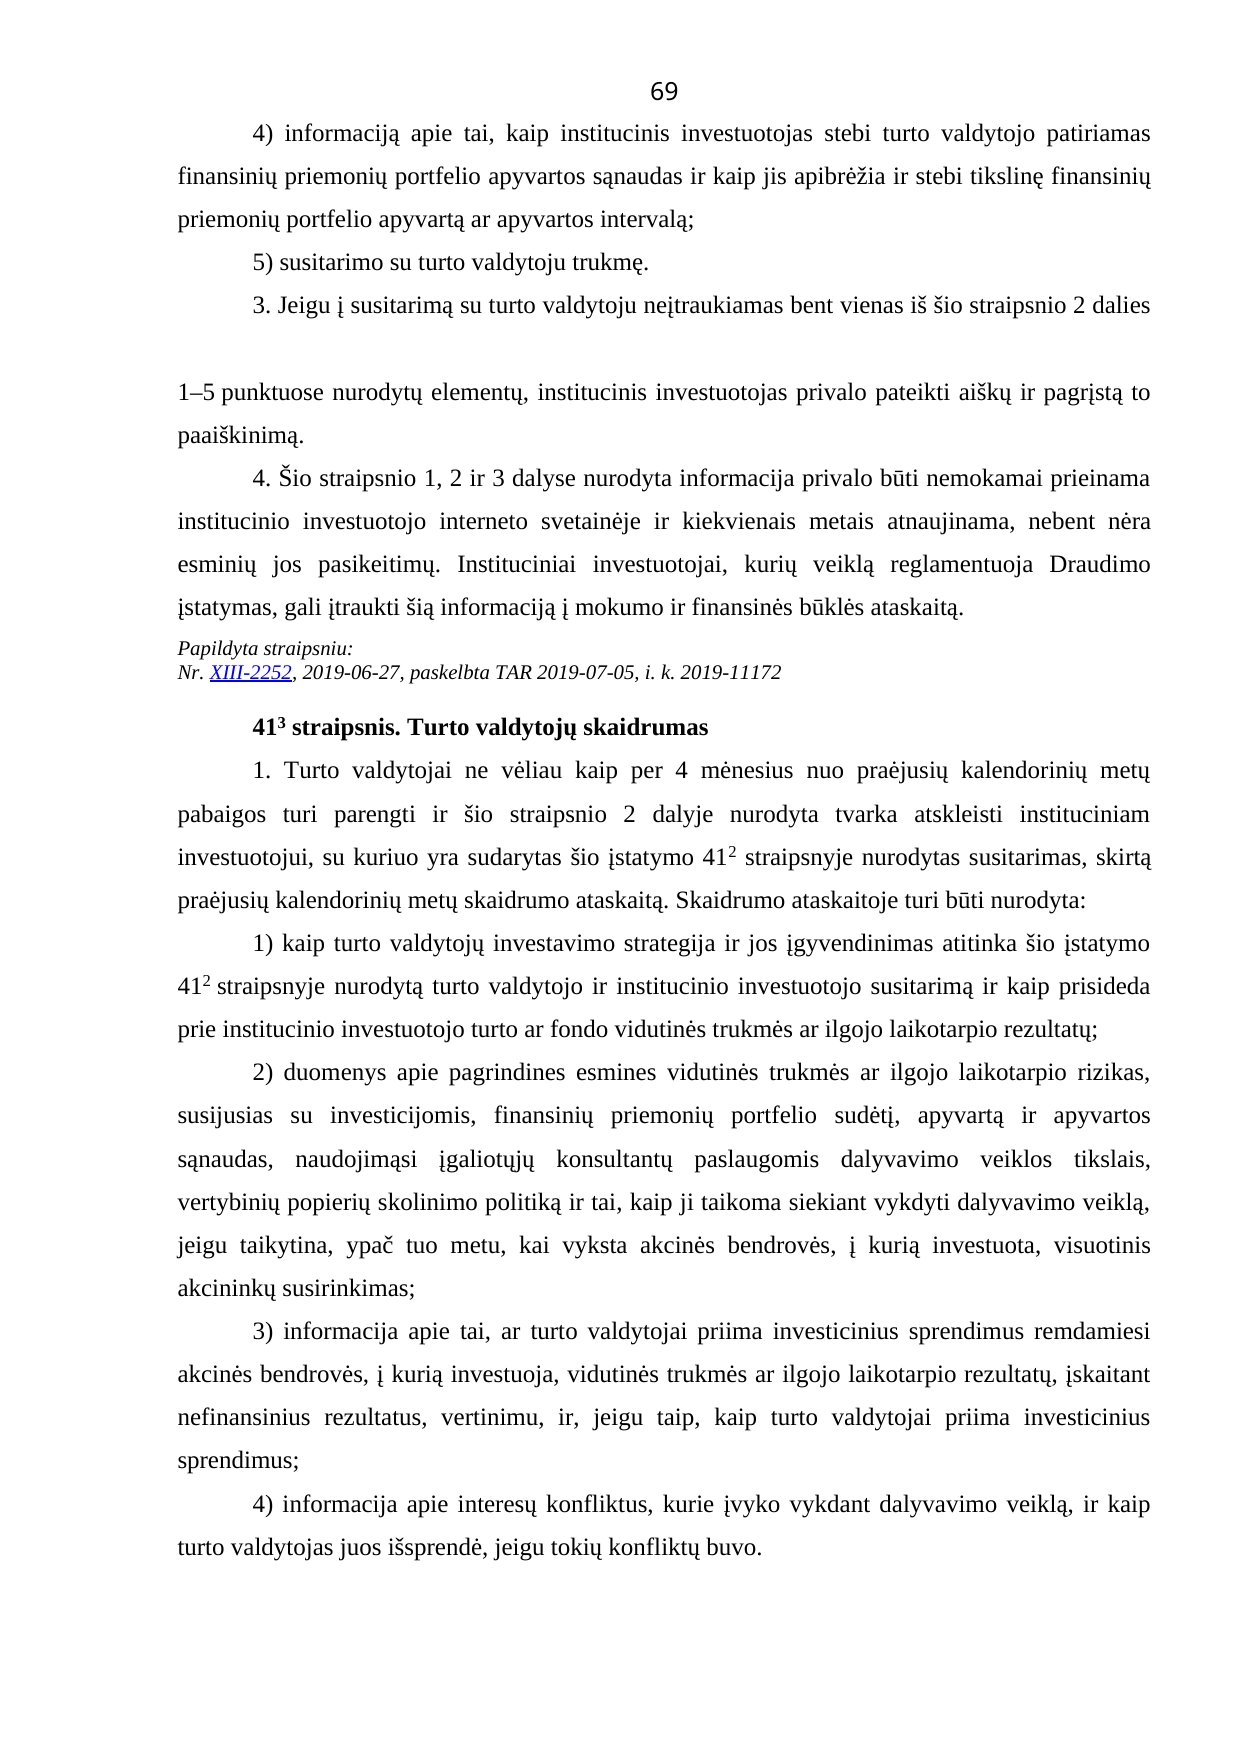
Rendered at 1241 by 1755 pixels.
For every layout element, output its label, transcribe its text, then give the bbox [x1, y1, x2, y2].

text 4. Šio straipsnio 1, 2 ir 3 dalyse nurodyta informacija privalo būti nemokamai prieinama institucinio investuotojo interneto svetainėje ir kiekvienais metais atnaujinama, nebent nėra esminių jos pasikeitimų. Instituciniai investuotojai, kurių veiklą reglamentuoja Draudimo įstatymas, gali įtraukti šią informaciją į mokumo ir finansinės būklės ataskaitą. [177, 463, 1152, 621]
text 1) kaip turto valdytojų investavimo strategija ir jos įgyvendinimas atitinka šio įstatymo 412 straipsnyje nurodytą turto valdytojo ir institucinio investuotojo susitarimą ir kaip prisideda prie institucinio investuotojo turto ar fondo vidutinės trukmės ar ilgojo laikotarpio rezultatų; [177, 928, 1152, 1043]
text 4) informacija apie interesų konfliktus, kurie įvyko vykdant dalyvavimo veiklą, ir kaip turto valdytojas juos išsprendė, jeigu tokių konfliktų buvo. [177, 1489, 1152, 1561]
text 2) duomenys apie pagrindines esmines vidutinės trukmės ar ilgojo laikotarpio rizikas, susijusias su investicijomis, finansinių priemonių portfelio sudėtį, apyvartą ir apyvartos sąnaudas, naudojimąsi įgaliotųjų konsultantų paslaugomis dalyvavimo veiklos tikslais, vertybinių popierių skolinimo politiką ir tai, kaip ji taikoma siekiant vykdyti dalyvavimo veiklą, jeigu taikytina, ypač tuo metu, kai vyksta akcinės bendrovės, į kurią investuota, visuotinis akcininkų susirinkimas; [177, 1057, 1152, 1302]
text Papildyta straipsniu: [177, 636, 1152, 660]
text 5) susitarimo su turto valdytoju trukmę. [177, 247, 1152, 276]
text 3) informacija apie tai, ar turto valdytojai priima investicinius sprendimus remdamiesi akcinės bendrovės, į kurią investuoja, vidutinės trukmės ar ilgojo laikotarpio rezultatų, įskaitant nefinansinius rezultatus, vertinimu, ir, jeigu taip, kaip turto valdytojai priima investicinius sprendimus; [177, 1316, 1152, 1474]
text Nr. XIII-2252, 2019-06-27, paskelbta TAR 2019-07-05, i. k. 2019-11172 [177, 660, 1152, 684]
text 1. Turto valdytojai ne vėliau kaip per 4 mėnesius nuo praėjusių kalendorinių metų pabaigos turi parengti ir šio straipsnio 2 dalyje nurodyta tvarka atskleisti instituciniam investuotojui, su kuriuo yra sudarytas šio įstatymo 412 straipsnyje nurodytas susitarimas, skirtą praėjusių kalendorinių metų skaidrumo ataskaitą. Skaidrumo ataskaitoje turi būti nurodyta: [177, 756, 1152, 914]
text 3. Jeigu į susitarimą su turto valdytoju neįtraukiamas bent vienas iš šio straipsnio 2 dalies 1–5 punktuose nurodytų elementų, institucinis investuotojas privalo pateikti aiškų ir pagrįstą to paaiškinimą. [177, 291, 1152, 449]
text 413 straipsnis. Turto valdytojų skaidrumas [177, 712, 1152, 741]
text 4) informaciją apie tai, kaip institucinis investuotojas stebi turto valdytojo patiriamas finansinių priemonių portfelio apyvartos sąnaudas ir kaip jis apibrėžia ir stebi tikslinę finansinių priemonių portfelio apyvartą ar apyvartos intervalą; [177, 118, 1152, 233]
